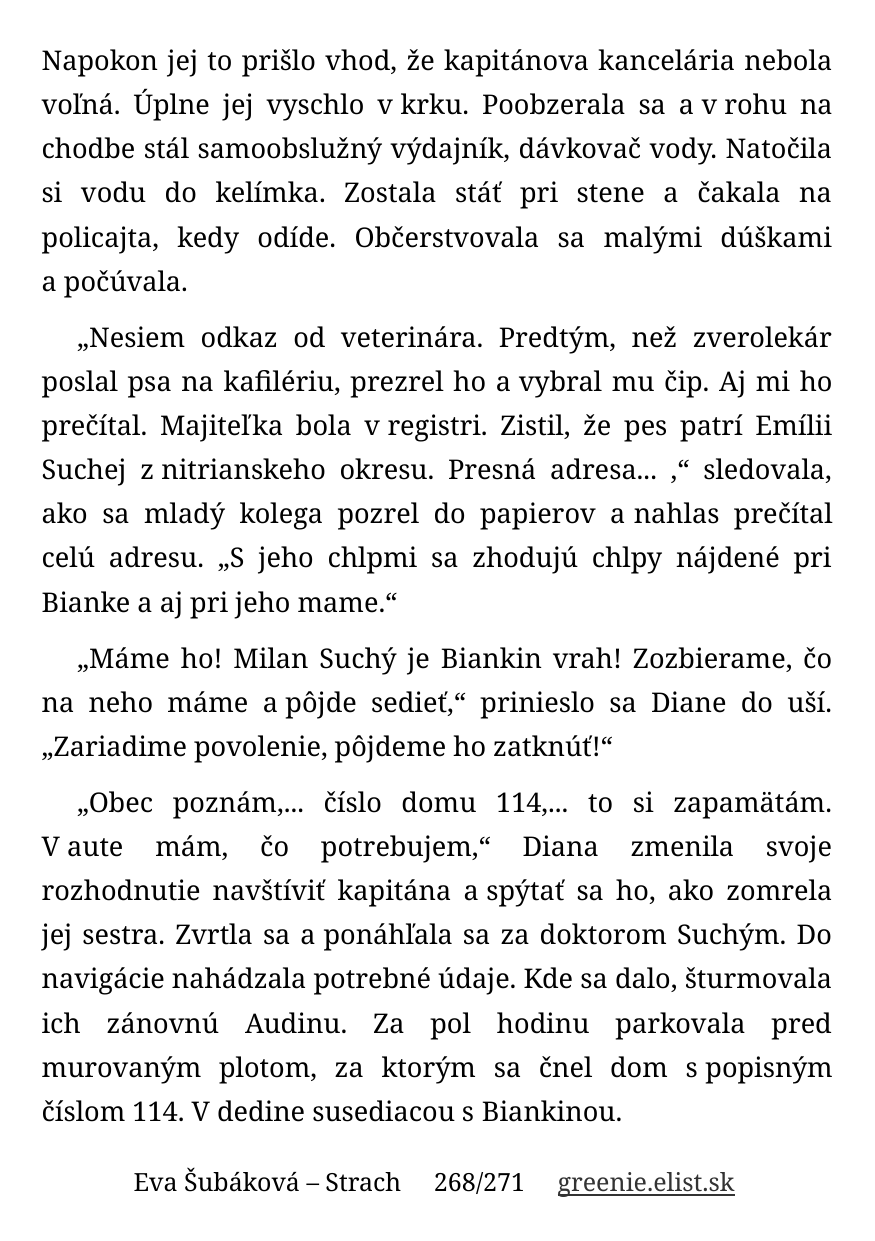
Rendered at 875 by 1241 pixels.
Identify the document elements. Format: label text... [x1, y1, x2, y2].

text „Obec poznám,... číslo domu 114,... to si zapamätám. V aute mám, čo potrebujem,“ Diana zmenila svoje rozhodnutie navštíviť kapitána a spýtať sa ho, ako zomrela jej sestra. Zvrtla sa a ponáhľala sa za doktorom Suchým. Do navigácie nahádzala potrebné údaje. Kde sa dalo, šturmovala ich zánovnú Audinu. Za pol hodinu parkovala pred murovaným plotom, za ktorým sa čnel dom s popisným číslom 114. V dedine susediacou s Biankinou. [41, 783, 833, 1129]
text Napokon jej to prišlo vhod, že kapitánova kancelária nebola voľná. Úplne jej vyschlo v krku. Poobzerala sa a v rohu na chodbe stál samoobslužný výdajník, dávkovač vody. Natočila si vodu do kelímka. Zostala stáť pri stene a čakala na policajta, kedy odíde. Občerstvovala sa malými dúškami a počúvala. [41, 41, 833, 299]
text „Nesiem odkaz od veterinára. Predtým, než zverolekár poslal psa na kafilériu, prezrel ho a vybral mu čip. Aj mi ho prečítal. Majiteľka bola v registri. Zistil, že pes patrí Emílii Suchej z nitrianskeho okresu. Presná adresa... ,“ sledovala, ako sa mladý kolega pozrel do papierov a nahlas prečítal celú adresu. „S jeho chlpmi sa zhodujú chlpy nájdené pri Bianke a aj pri jeho mame.“ [41, 318, 833, 620]
text „Máme ho! Milan Suchý je Biankin vrah! Zozbierame, čo na neho máme a pôjde sedieť,“ prinieslo sa Diane do uší. „Zariadime povolenie, pôjdeme ho zatknúť!“ [41, 639, 833, 764]
